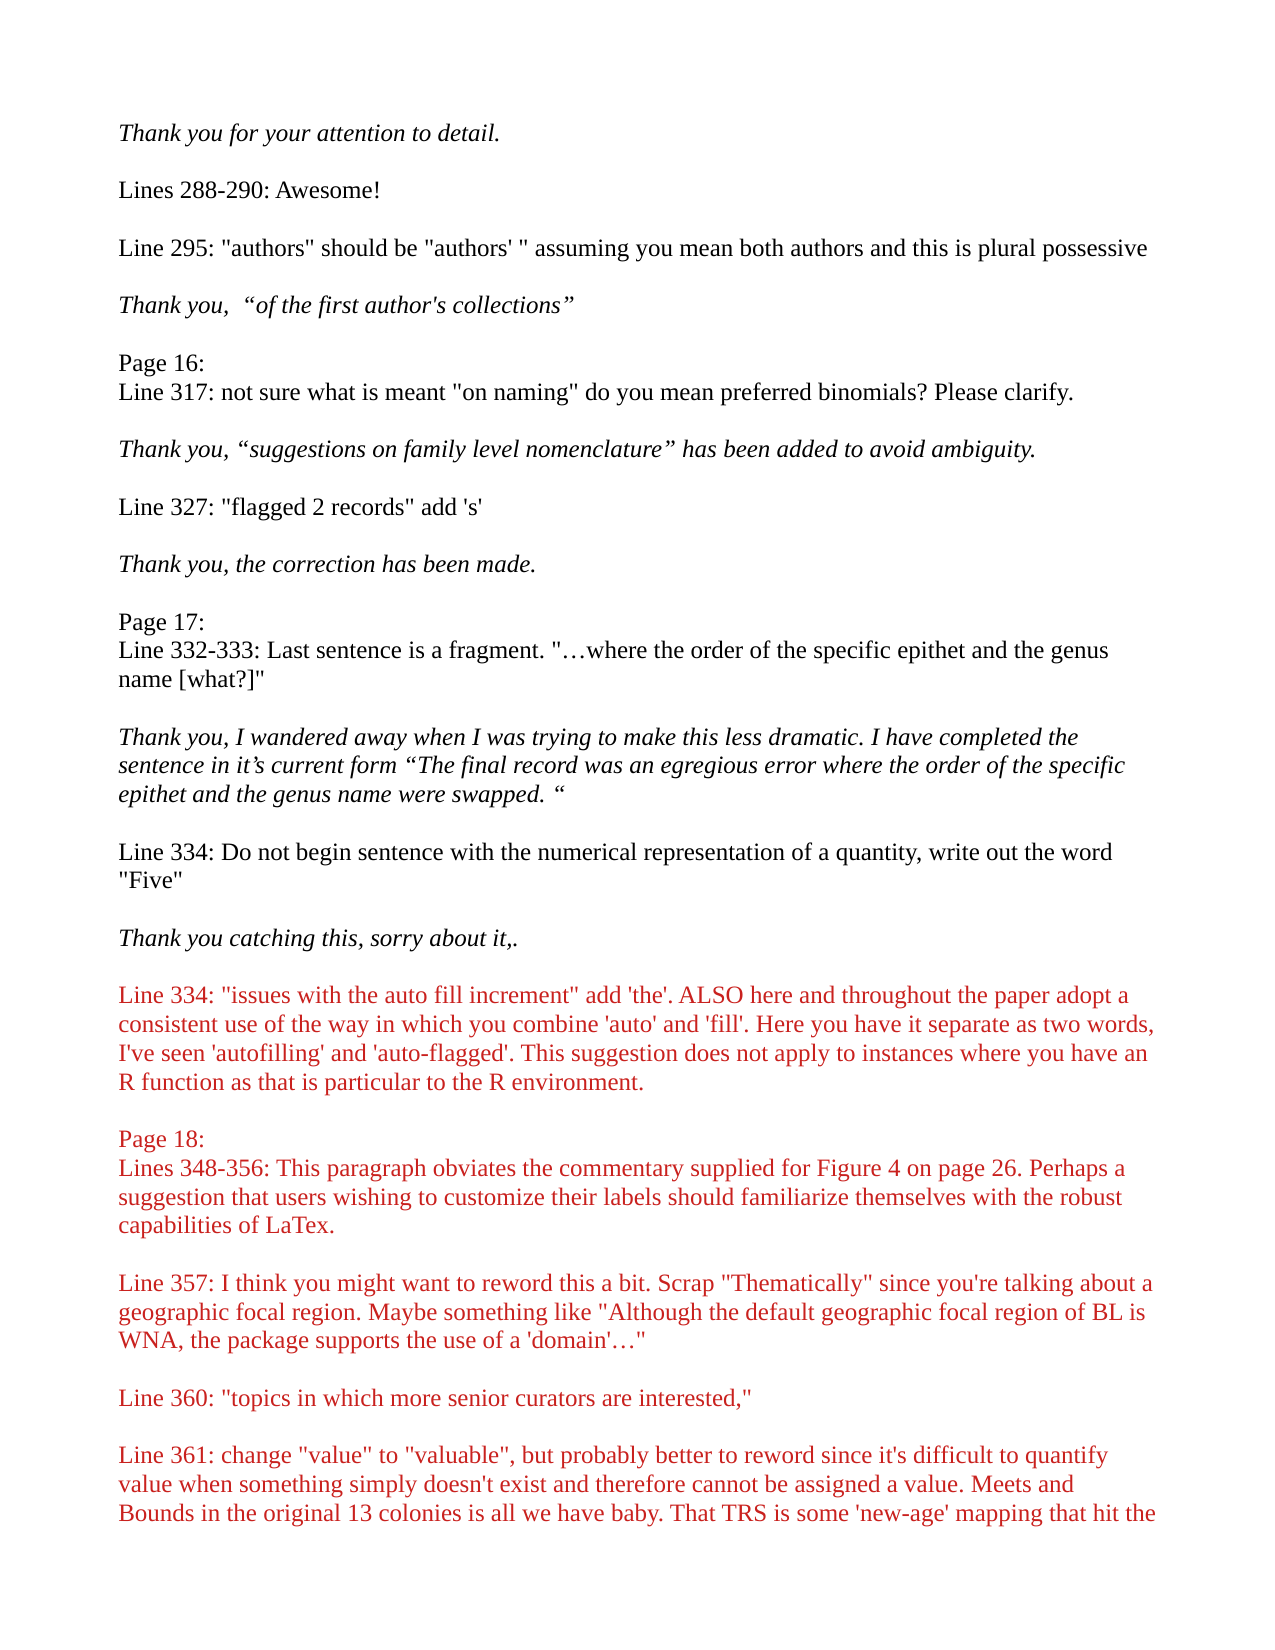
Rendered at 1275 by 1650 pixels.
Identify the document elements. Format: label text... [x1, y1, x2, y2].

text Thank you, I wandered away when I was trying to make this less dramatic. I have completed the sentence in it’s current form “The final record was an egregious error where the order of the specific epithet and the genus name were swapped. “ Line 334: Do not begin sentence with the numerical representation of a quantity, write out the word "Five" [118, 722, 1157, 894]
text Line 334: "issues with the auto fill increment" add 'the'. ALSO here and throughout the paper adopt a consistent use of the way in which you combine 'auto' and 'fill'. Here you have it separate as two words, I've seen 'autofilling' and 'auto-flagged'. This suggestion does not apply to instances where you have an R function as that is particular to the R environment. Page 18: Lines 348-356: This paragraph obviates the commentary supplied for Figure 4 on page 26. Perhaps a suggestion that users wishing to customize their labels should familiarize themselves with the robust capabilities of LaTex. [118, 952, 1157, 1239]
text Thank you catching this, sorry about it,. [118, 923, 1157, 952]
text Thank you, “suggestions on family level nomenclature” has been added to avoid ambiguity. [118, 434, 1157, 463]
text Line 357: I think you might want to reword this a bit. Scrap "Thematically" since you're talking about a geographic focal region. Maybe something like "Although the default geographic focal region of BL is WNA, the package supports the use of a 'domain'…" Line 360: "topics in which more senior curators are interested," Line 361: change "value" to "valuable", but probably better to reword since it's difficult to quantify value when something simply doesn't exist and therefore cannot be assigned a value. Meets and Bounds in the original 13 colonies is all we have baby. That TRS is some 'new-age' mapping that hit the [118, 1239, 1157, 1527]
text Thank you, “of the first author's collections” [118, 291, 1157, 319]
text Thank you, the correction has been made. Page 17: Line 332-333: Last sentence is a fragment. "…where the order of the specific epithet and the genus name [what?]" [118, 549, 1157, 693]
text Thank you for your attention to detail. Lines 288-290: Awesome! Line 295: "authors" should be "authors' " assuming you mean both authors and this is plural possessive [118, 118, 1157, 291]
text Page 16: Line 317: not sure what is meant "on naming" do you mean preferred binomials? Please clarify. [118, 319, 1157, 434]
text Line 327: "flagged 2 records" add 's' [118, 463, 1157, 521]
